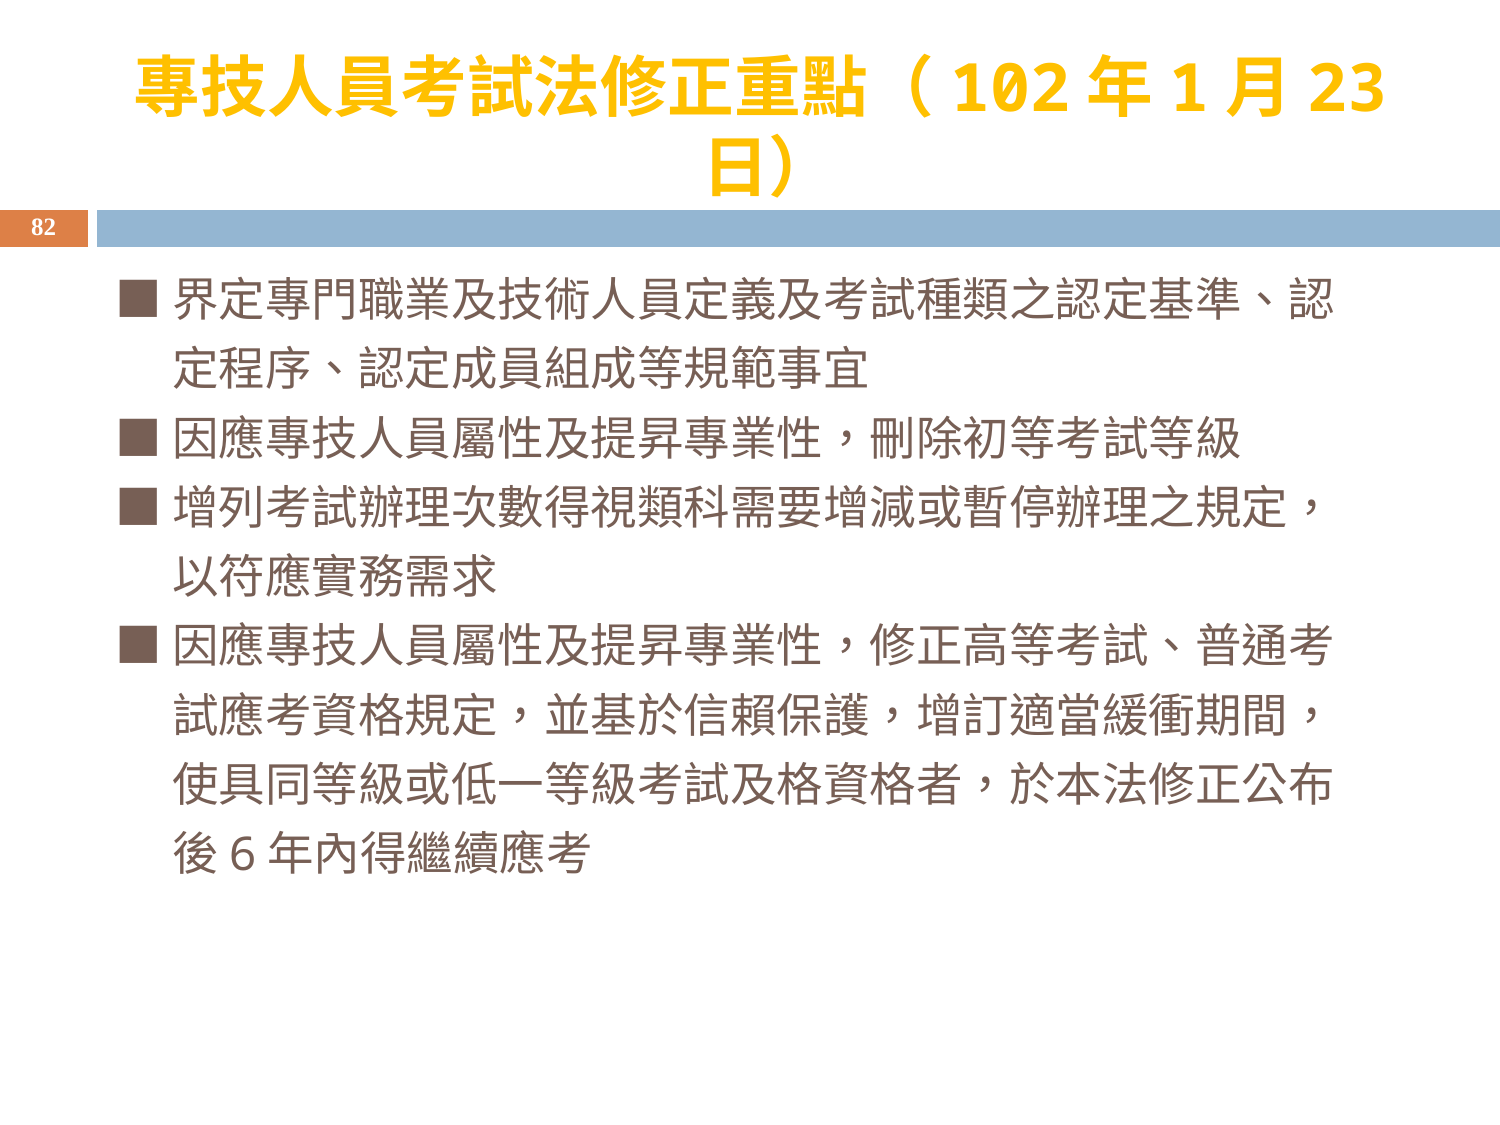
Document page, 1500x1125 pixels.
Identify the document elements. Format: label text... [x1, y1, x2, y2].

title 專技人員考試法修正重點（102年1月23日） [76, 19, 1332, 232]
text_box 81 [0, 208, 88, 249]
list ■界定專門職業及技術人員定義及考試種類之認定基準、認 定程序、認定成員組成等規範事宜 ■因應專技人員屬性及提昇專業性，刪除初等考試等級 ■增列考試辦理次數得視類科需要增減或暫停辦理之規定， 以符應實務需求 ■因應專技人員屬性及提昇專業性，修正高等考試、普通考 試應考資格規定，並基於信賴保護，增訂適當緩衝期間， 使具同等級或低一等級考試及格資格者，於本法修正公布 後6年內得繼續應考 [88, 290, 1427, 1083]
